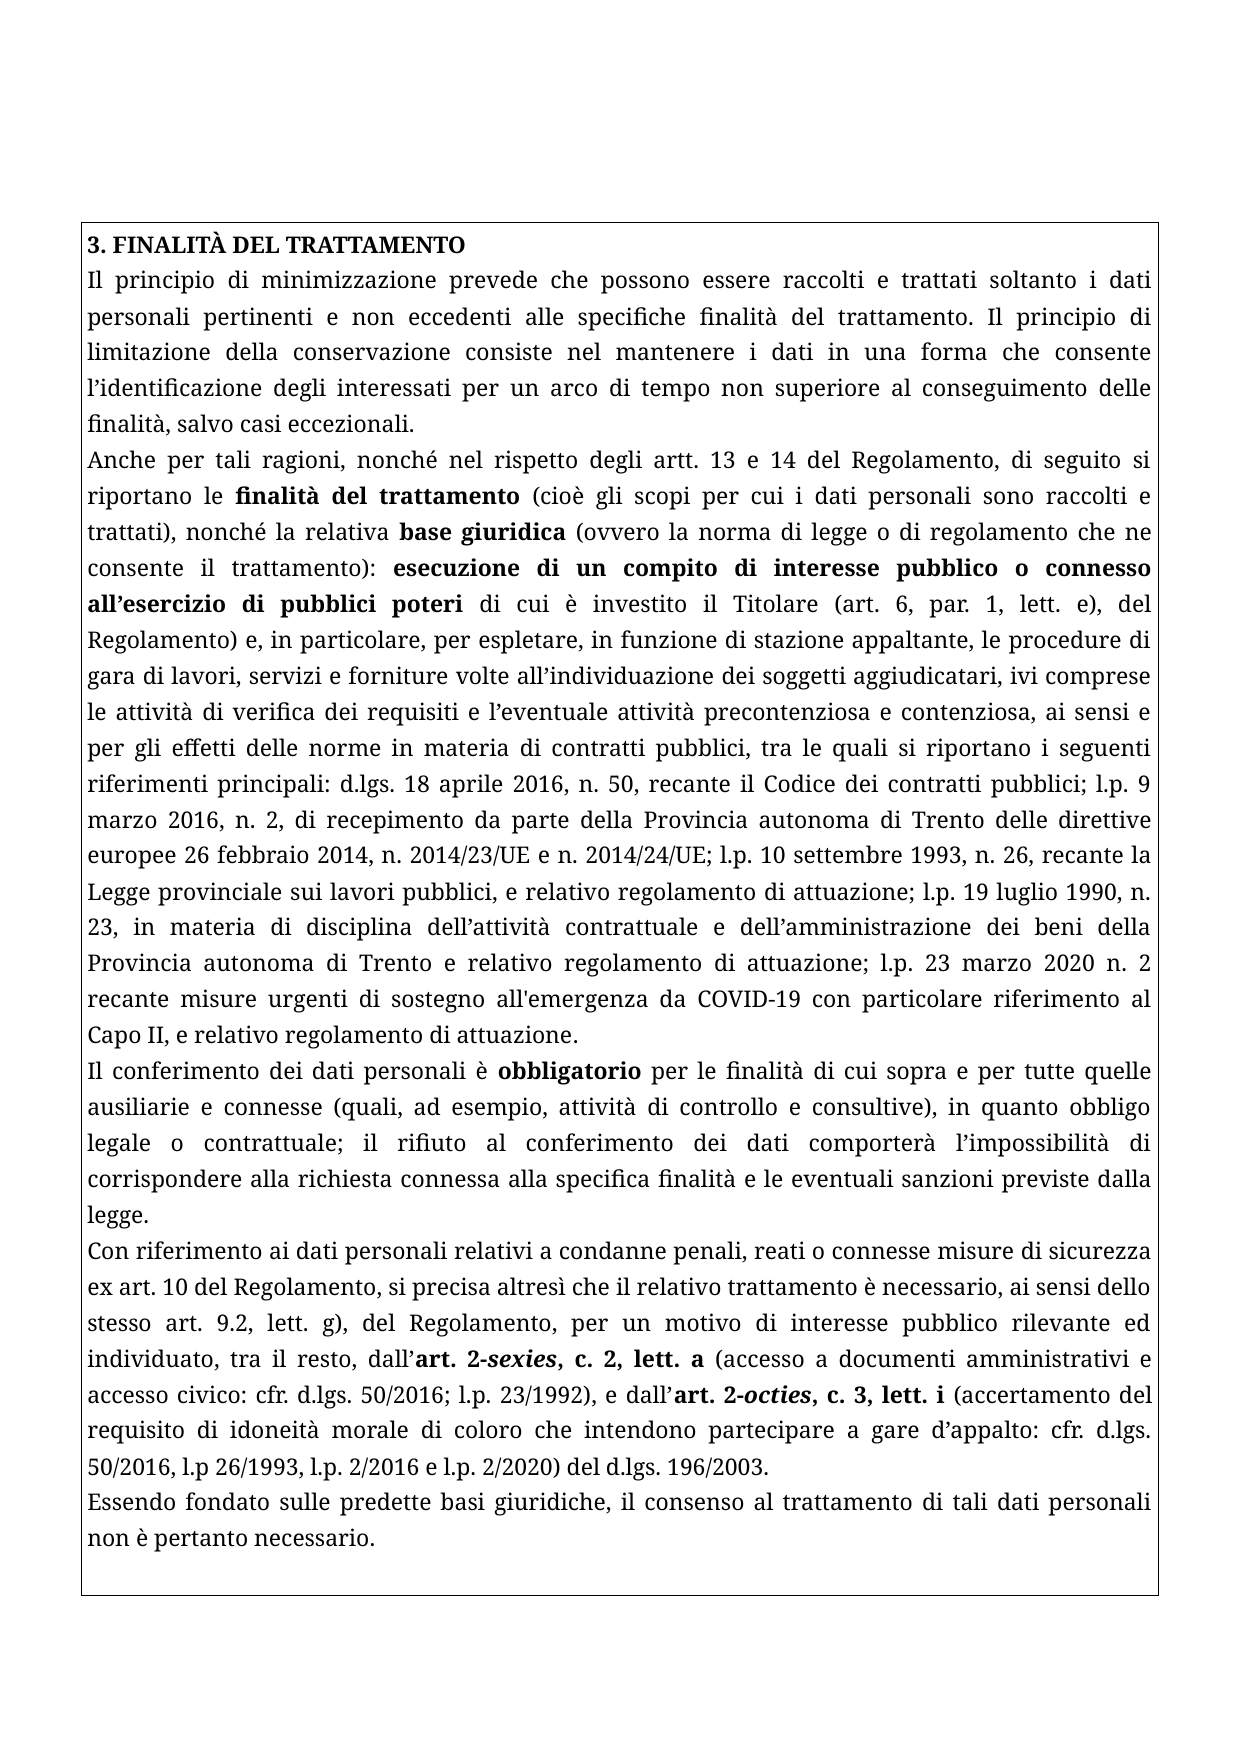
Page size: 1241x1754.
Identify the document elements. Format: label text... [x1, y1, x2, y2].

table_header 3. FINALITÀ DEL TRATTAMENTO Il principio di minimizzazione prevede che possono essere raccolti e trattati soltanto i dati personali pertinenti e non eccedenti alle specifiche finalità del trattamento. Il principio di limitazione della conservazione consiste nel mantenere i dati in una forma che consente l’identificazione degli interessati per un arco di tempo non superiore al conseguimento delle finalità, salvo casi eccezionali. Anche per tali ragioni, nonché nel rispetto degli artt. 13 e 14 del Regolamento, di seguito si riportano le finalità del trattamento (cioè gli scopi per cui i dati personali sono raccolti e trattati), nonché la relativa base giuridica (ovvero la norma di legge o di regolamento che ne consente il trattamento): esecuzione di un compito di interesse pubblico o connesso all’esercizio di pubblici poteri di cui è investito il Titolare (art. 6, par. 1, lett. e), del Regolamento) e, in particolare, per espletare, in funzione di stazione appaltante, le procedure di gara di lavori, servizi e forniture volte all’individuazione dei soggetti aggiudicatari, ivi comprese le attività di verifica dei requisiti e l’eventuale attività precontenziosa e contenziosa, ai sensi e per gli effetti delle norme in materia di contratti pubblici, tra le quali si riportano i seguenti riferimenti principali: d.lgs. 18 aprile 2016, n. 50, recante il Codice dei contratti pubblici; l.p. 9 marzo 2016, n. 2, di recepimento da parte della Provincia autonoma di Trento delle direttive europee 26 febbraio 2014, n. 2014/23/UE e n. 2014/24/UE; l.p. 10 settembre 1993, n. 26, recante la Legge provinciale sui lavori pubblici, e relativo regolamento di attuazione; l.p. 19 luglio 1990, n. 23, in materia di disciplina dell’attività contrattuale e dell’amministrazione dei beni della Provincia autonoma di Trento e relativo regolamento di attuazione; l.p. 23 marzo 2020 n. 2 recante misure urgenti di sostegno all'emergenza da COVID-19 con particolare riferimento al Capo II, e relativo regolamento di attuazione. Il conferimento dei dati personali è obbligatorio per le finalità di cui sopra e per tutte quelle ausiliarie e connesse (quali, ad esempio, attività di controllo e consultive), in quanto obbligo legale o contrattuale; il rifiuto al conferimento dei dati comporterà l’impossibilità di corrispondere alla richiesta connessa alla specifica finalità e le eventuali sanzioni previste dalla legge. Con riferimento ai dati personali relativi a condanne penali, reati o connesse misure di sicurezza ex art. 10 del Regolamento, si precisa altresì che il relativo trattamento è necessario, ai sensi dello stesso art. 9.2, lett. g), del Regolamento, per un motivo di interesse pubblico rilevante ed individuato, tra il resto, dall’art. 2-sexies, c. 2, lett. a (accesso a documenti amministrativi e accesso civico: cfr. d.lgs. 50/2016; l.p. 23/1992), e dall’art. 2-octies, c. 3, lett. i (accertamento del requisito di idoneità morale di coloro che intendono partecipare a gare d’appalto: cfr. d.lgs. 50/2016, l.p 26/1993, l.p. 2/2016 e l.p. 2/2020) del d.lgs. 196/2003. Essendo fondato sulle predette basi giuridiche, il consenso al trattamento di tali dati personali non è pertanto necessario. [82, 223, 1158, 1595]
